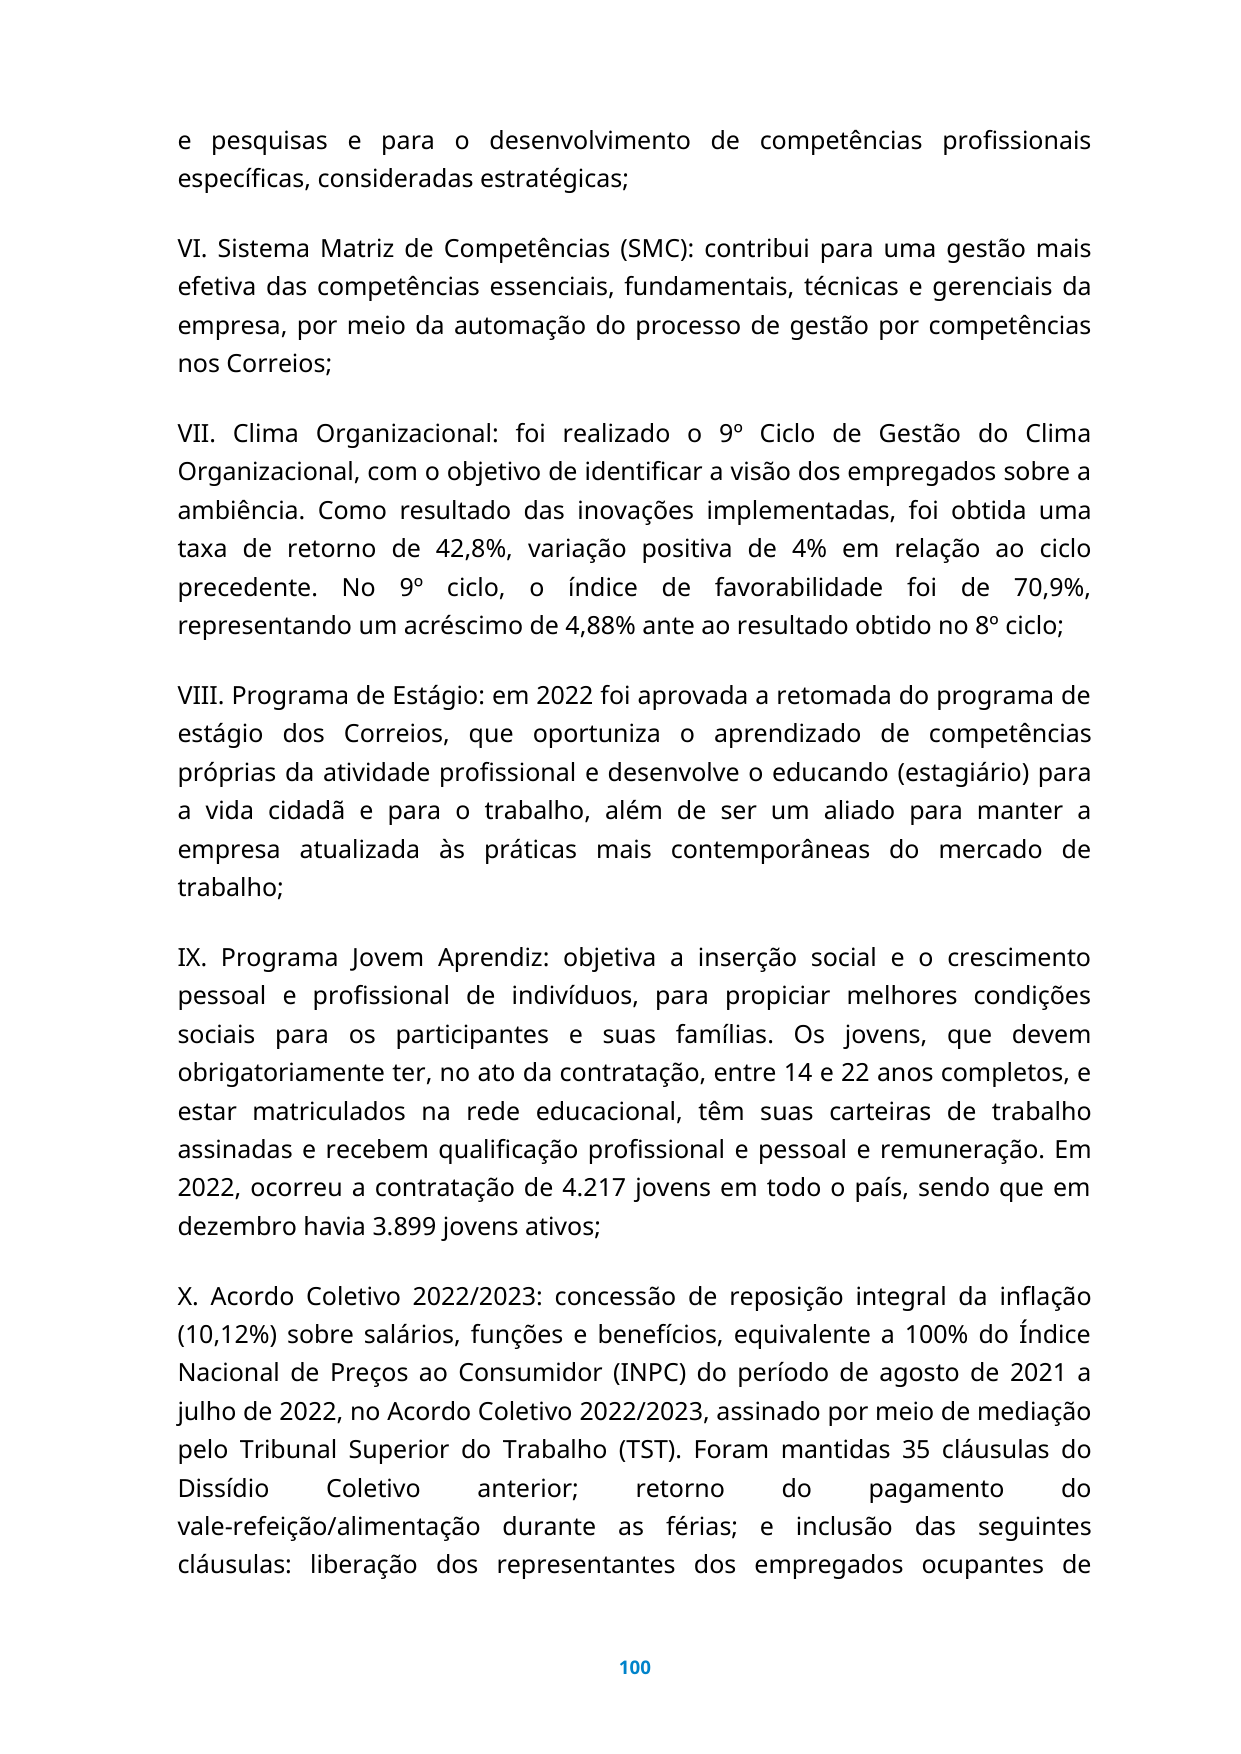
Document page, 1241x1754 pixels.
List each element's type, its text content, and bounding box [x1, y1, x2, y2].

text VIII. Programa de Estágio: em 2022 foi aprovada a retomada do programa de estágio dos Correios, que oportuniza o aprendizado de competências próprias da atividade profissional e desenvolve o educando (estagiário) para a vida cidadã e para o trabalho, além de ser um aliado para manter a empresa atualizada às práticas mais contemporâneas do mercado de trabalho; [177, 673, 1092, 904]
text VI. Sistema Matriz de Competências (SMC): contribui para uma gestão mais efetiva das competências essenciais, fundamentais, técnicas e gerenciais da empresa, por meio da automação do processo de gestão por competências nos Correios; [177, 226, 1092, 380]
text X. Acordo Coletivo 2022/2023: concessão de reposição integral da inflação (10,12%) sobre salários, funções e benefícios, equivalente a 100% do Índice Nacional de Preços ao Consumidor (INPC) do período de agosto de 2021 a julho de 2022, no Acordo Coletivo 2022/2023, assinado por meio de mediação pelo Tribunal Superior do Trabalho (TST). Foram mantidas 35 cláusulas do Dissídio Coletivo anterior; retorno do pagamento do vale-refeição/alimentação durante as férias; e inclusão das seguintes cláusulas: liberação dos representantes dos empregados ocupantes de [177, 1274, 1092, 1581]
text VII. Clima Organizacional: foi realizado o 9º Ciclo de Gestão do Clima Organizacional, com o objetivo de identificar a visão dos empregados sobre a ambiência. Como resultado das inovações implementadas, foi obtida uma taxa de retorno de 42,8%, variação positiva de 4% em relação ao ciclo precedente. No 9º ciclo, o índice de favorabilidade foi de 70,9%, representando um acréscimo de 4,88% ante ao resultado obtido no 8º ciclo; [177, 411, 1092, 642]
text IX. Programa Jovem Aprendiz: objetiva a inserção social e o crescimento pessoal e profissional de indivíduos, para propiciar melhores condições sociais para os participantes e suas famílias. Os jovens, que devem obrigatoriamente ter, no ato da contratação, entre 14 e 22 anos completos, e estar matriculados na rede educacional, têm suas carteiras de trabalho assinadas e recebem qualificação profissional e pessoal e remuneração. Em 2022, ocorreu a contratação de 4.217 jovens em todo o país, sendo que em dezembro havia 3.899 jovens ativos; [177, 935, 1092, 1242]
text e pesquisas e para o desenvolvimento de competências profissionais específicas, consideradas estratégicas; [177, 118, 1092, 195]
